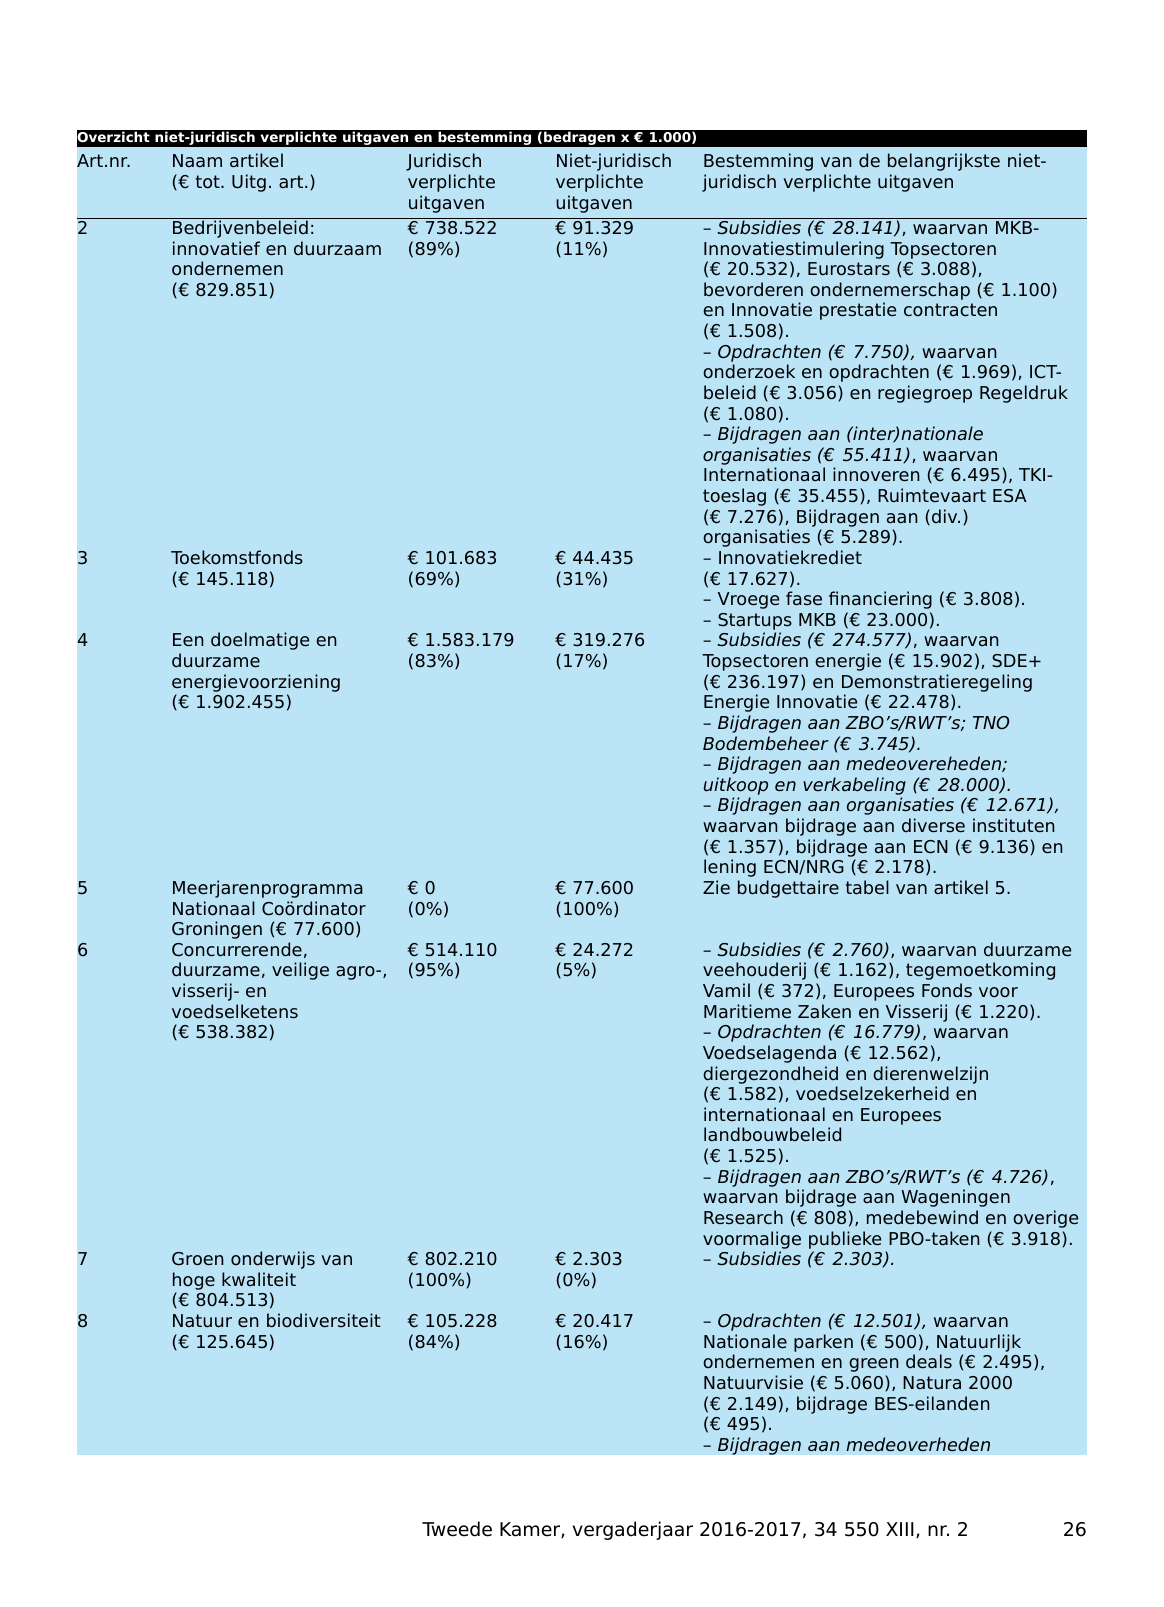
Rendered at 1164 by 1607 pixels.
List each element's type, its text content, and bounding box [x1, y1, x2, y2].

table_cell 5 [77, 878, 165, 940]
table_cell € 802.210 (100%) [402, 1249, 549, 1311]
table_cell 2 [77, 219, 165, 548]
table_cell € 44.435 (31%) [549, 548, 697, 630]
table_cell – Innovatiekrediet (€ 17.627). – Vroege fase financiering (€ 3.808). – Startups MKB (€ 23.000). [697, 548, 1087, 630]
table_cell Niet-juridisch verplichte uitgaven [549, 147, 697, 218]
table_cell – Subsidies (€ 2.760), waarvan duurzame veehouderij (€ 1.162), tegemoetkoming Vamil (€ 372), Europees Fonds voor Maritieme Zaken en Visserij (€ 1.220). – Opdrachten (€ 16.779), waarvan Voedselagenda (€ 12.562), diergezondheid en dierenwelzijn (€ 1.582), voedselzekerheid en internationaal en Europees landbouwbeleid (€ 1.525). – Bijdragen aan ZBO’s/RWT’s (€ 4.726), waarvan bijdrage aan Wageningen Research (€ 808), medebewind en overige voormalige publieke PBO-taken (€ 3.918). [697, 940, 1087, 1249]
table_cell – Subsidies (€ 274.577), waarvan Topsectoren energie (€ 15.902), SDE+ (€ 236.197) en Demonstratieregeling Energie Innovatie (€ 22.478). – Bijdragen aan ZBO’s/RWT’s; TNO Bodembeheer (€ 3.745). – Bijdragen aan medeovereheden; uitkoop en verkabeling (€ 28.000). – Bijdragen aan organisaties (€ 12.671), waarvan bijdrage aan diverse instituten (€ 1.357), bijdrage aan ECN (€ 9.136) en lening ECN/NRG (€ 2.178). [697, 630, 1087, 878]
table_cell € 0 (0%) [402, 878, 549, 940]
table_cell 7 [77, 1249, 165, 1311]
table_cell € 319.276 (17%) [549, 630, 697, 878]
table_cell € 738.522 (89%) [402, 219, 549, 548]
table_cell € 1.583.179 (83%) [402, 630, 549, 878]
table_cell € 105.228 (84%) [402, 1311, 549, 1455]
table_cell € 2.303 (0%) [549, 1249, 697, 1311]
table_header Overzicht niet-juridisch verplichte uitgaven en bestemming (bedragen x € 1.000) [77, 130, 1087, 146]
table_cell – Opdrachten (€ 12.501), waarvan Nationale parken (€ 500), Natuurlijk ondernemen en green deals (€ 2.495), Natuurvisie (€ 5.060), Natura 2000 (€ 2.149), bijdrage BES-eilanden (€ 495). – Bijdragen aan medeoverheden [697, 1311, 1087, 1455]
table_cell Natuur en biodiversiteit (€ 125.645) [165, 1311, 402, 1455]
table_cell Groen onderwijs van hoge kwaliteit (€ 804.513) [165, 1249, 402, 1311]
table_cell € 20.417 (16%) [549, 1311, 697, 1455]
table_cell Bestemming van de belangrijkste niet-juridisch verplichte uitgaven [697, 147, 1087, 218]
table_cell € 77.600 (100%) [549, 878, 697, 940]
table_cell – Subsidies (€ 28.141), waarvan MKB-Innovatiestimulering Topsectoren (€ 20.532), Eurostars (€ 3.088), bevorderen ondernemerschap (€ 1.100) en Innovatie prestatie contracten (€ 1.508). – Opdrachten (€ 7.750), waarvan onderzoek en opdrachten (€ 1.969), ICT-beleid (€ 3.056) en regiegroep Regeldruk (€ 1.080). – Bijdragen aan (inter)nationale organisaties (€ 55.411), waarvan Internationaal innoveren (€ 6.495), TKI-toeslag (€ 35.455), Ruimtevaart ESA (€ 7.276), Bijdragen aan (div.) organisaties (€ 5.289). [697, 219, 1087, 548]
table_cell 3 [77, 548, 165, 630]
table_cell Bedrijvenbeleid: innovatief en duurzaam ondernemen (€ 829.851) [165, 219, 402, 548]
table_cell 8 [77, 1311, 165, 1455]
table_cell Naam artikel (€ tot. Uitg. art.) [165, 147, 402, 218]
table_cell € 514.110 (95%) [402, 940, 549, 1249]
table_cell Een doelmatige en duurzame energievoorziening (€ 1.902.455) [165, 630, 402, 878]
table_cell Art.nr. [77, 147, 165, 218]
table_cell – Subsidies (€ 2.303). [697, 1249, 1087, 1311]
table_cell Juridisch verplichte uitgaven [402, 147, 549, 218]
table_cell 4 [77, 630, 165, 878]
table_cell Meerjarenprogramma Nationaal Coördinator Groningen (€ 77.600) [165, 878, 402, 940]
table_cell € 91.329 (11%) [549, 219, 697, 548]
table_cell € 101.683 (69%) [402, 548, 549, 630]
table_cell Zie budgettaire tabel van artikel 5. [697, 878, 1087, 940]
table_cell 6 [77, 940, 165, 1249]
table_cell Toekomstfonds (€ 145.118) [165, 548, 402, 630]
table_cell € 24.272 (5%) [549, 940, 697, 1249]
table_cell Concurrerende, duurzame, veilige agro-, visserij- en voedselketens (€ 538.382) [165, 940, 402, 1249]
